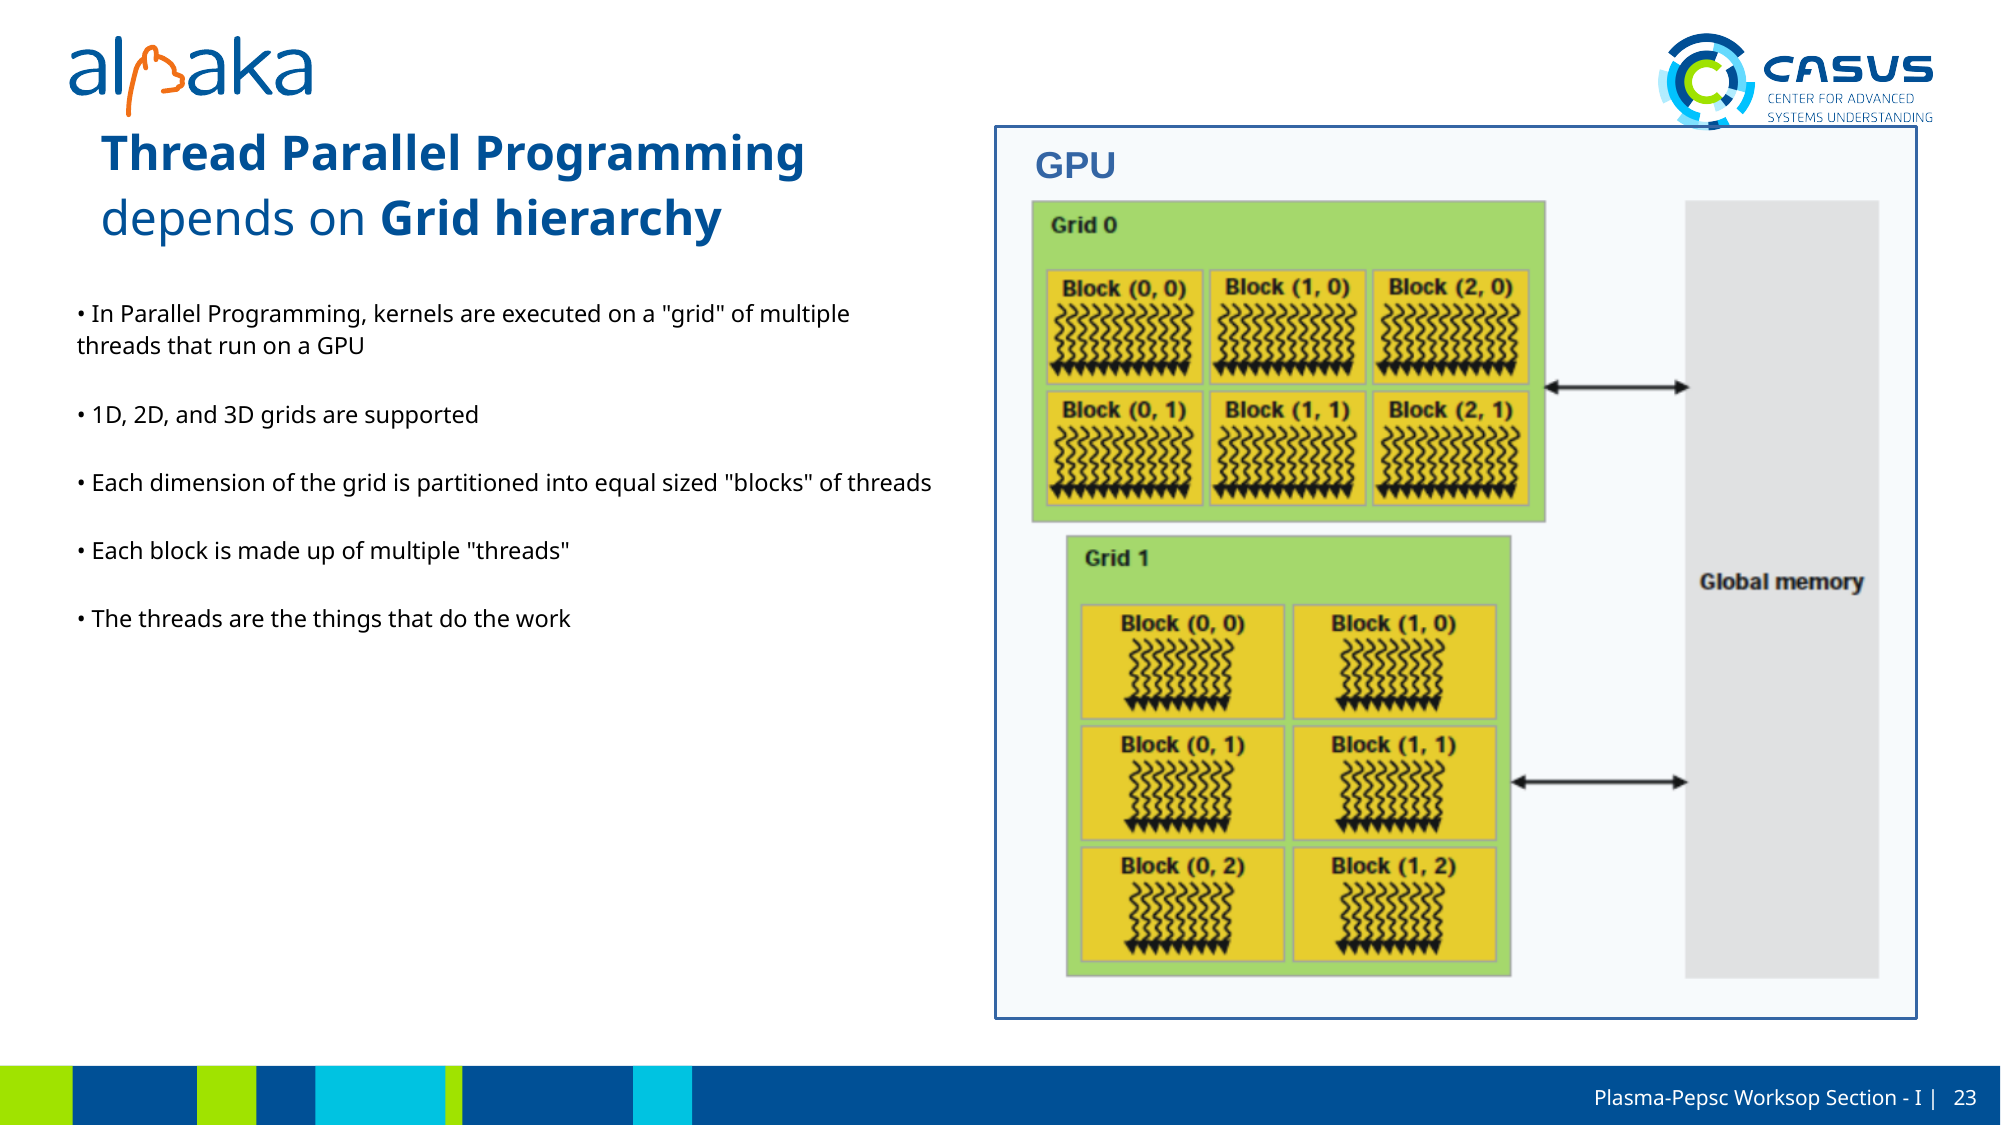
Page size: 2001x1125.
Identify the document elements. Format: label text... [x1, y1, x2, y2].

title Thread Parallel Programming depends on Grid hierarchy [100, 118, 1648, 250]
picture [1658, 33, 1933, 131]
list • In Parallel Programming, kernels are executed on a "grid" of multiple threads that run on a GPU • 1D, 2D, and 3D grids are supported • Each dimension of the grid is partitioned into equal sized "blocks" of threads • Each block is made up of multiple "threads" • The threads are the things that do the work [74, 267, 940, 675]
text_box GPU [1020, 136, 1219, 194]
text_box [995, 126, 1917, 1019]
picture [68, 35, 313, 118]
